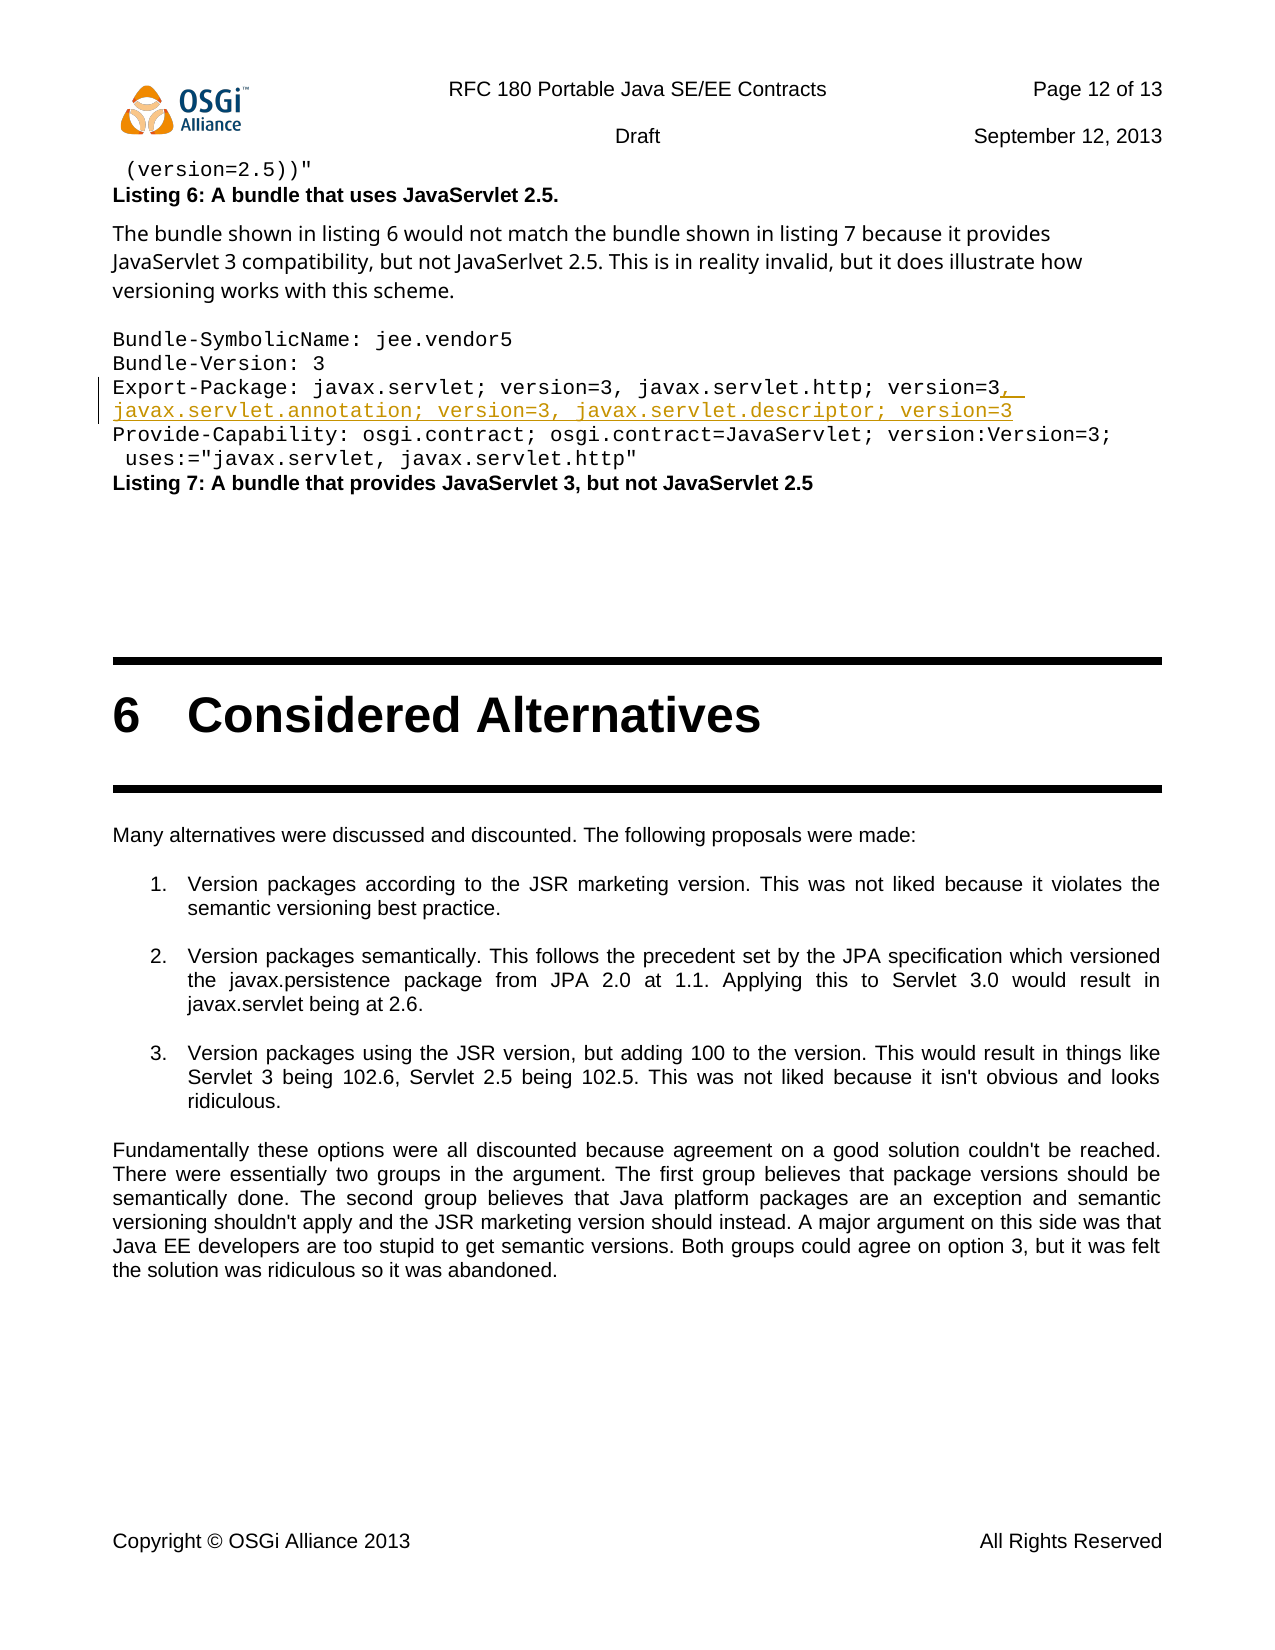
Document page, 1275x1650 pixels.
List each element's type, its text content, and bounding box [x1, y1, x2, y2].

picture [113, 78, 257, 142]
text Fundamentally these options were all discounted because agreement on a good solution couldn't be reached. There were essentially two groups in the argument. The first group believes that package versions should be semantically done. The second group believes that Java platform packages are an exception and semantic versioning shouldn't apply and the JSR marketing version should instead. A major argument on this side was that Java EE developers are too stupid to get semantic versions. Both groups could agree on option 3, but it was felt the solution was ridiculous so it was abandoned. [112, 1138, 1162, 1282]
list Version packages semantically. This follows the precedent set by the JPA specification which versioned the javax.persistence package from JPA 2.0 at 1.1. Applying this to Servlet 3.0 would result in javax.servlet being at 2.6. [150, 944, 1162, 1016]
subtitle Considered Alternatives [112, 658, 1162, 793]
text Many alternatives were discussed and discounted. The following proposals were made: [112, 822, 1162, 846]
text The bundle shown in listing 6 would not match the bundle shown in listing 7 because it provides JavaServlet 3 compatibility, but not JavaSerlvet 2.5. This is in reality invalid, but it does illustrate how versioning works with this scheme. [112, 219, 1162, 304]
list Version packages according to the JSR marketing version. This was not liked because it violates the semantic versioning best practice. [150, 871, 1162, 919]
list Version packages using the JSR version, but adding 100 to the version. This would result in things like Servlet 3 being 102.6, Servlet 2.5 being 102.5. This was not liked because it isn't obvious and looks ridiculous. [150, 1041, 1162, 1113]
text (version=2.5))" Listing 6: A bundle that uses JavaServlet 2.5. [112, 159, 1162, 207]
text Bundle-SymbolicName: jee.vendor5 Bundle-Version: 3 Export-Package: javax.servlet; version=3, javax.servlet.http; version=3, javax.servlet.annotation; version=3, javax.servlet.descriptor; version=3 Provide-Capability: osgi.contract; osgi.contract=JavaServlet; version:Version=3; uses:="javax.servlet, javax.servlet.http" Listing 7: A bundle that provides JavaServlet 3, but not JavaServlet 2.5 [112, 329, 1162, 495]
